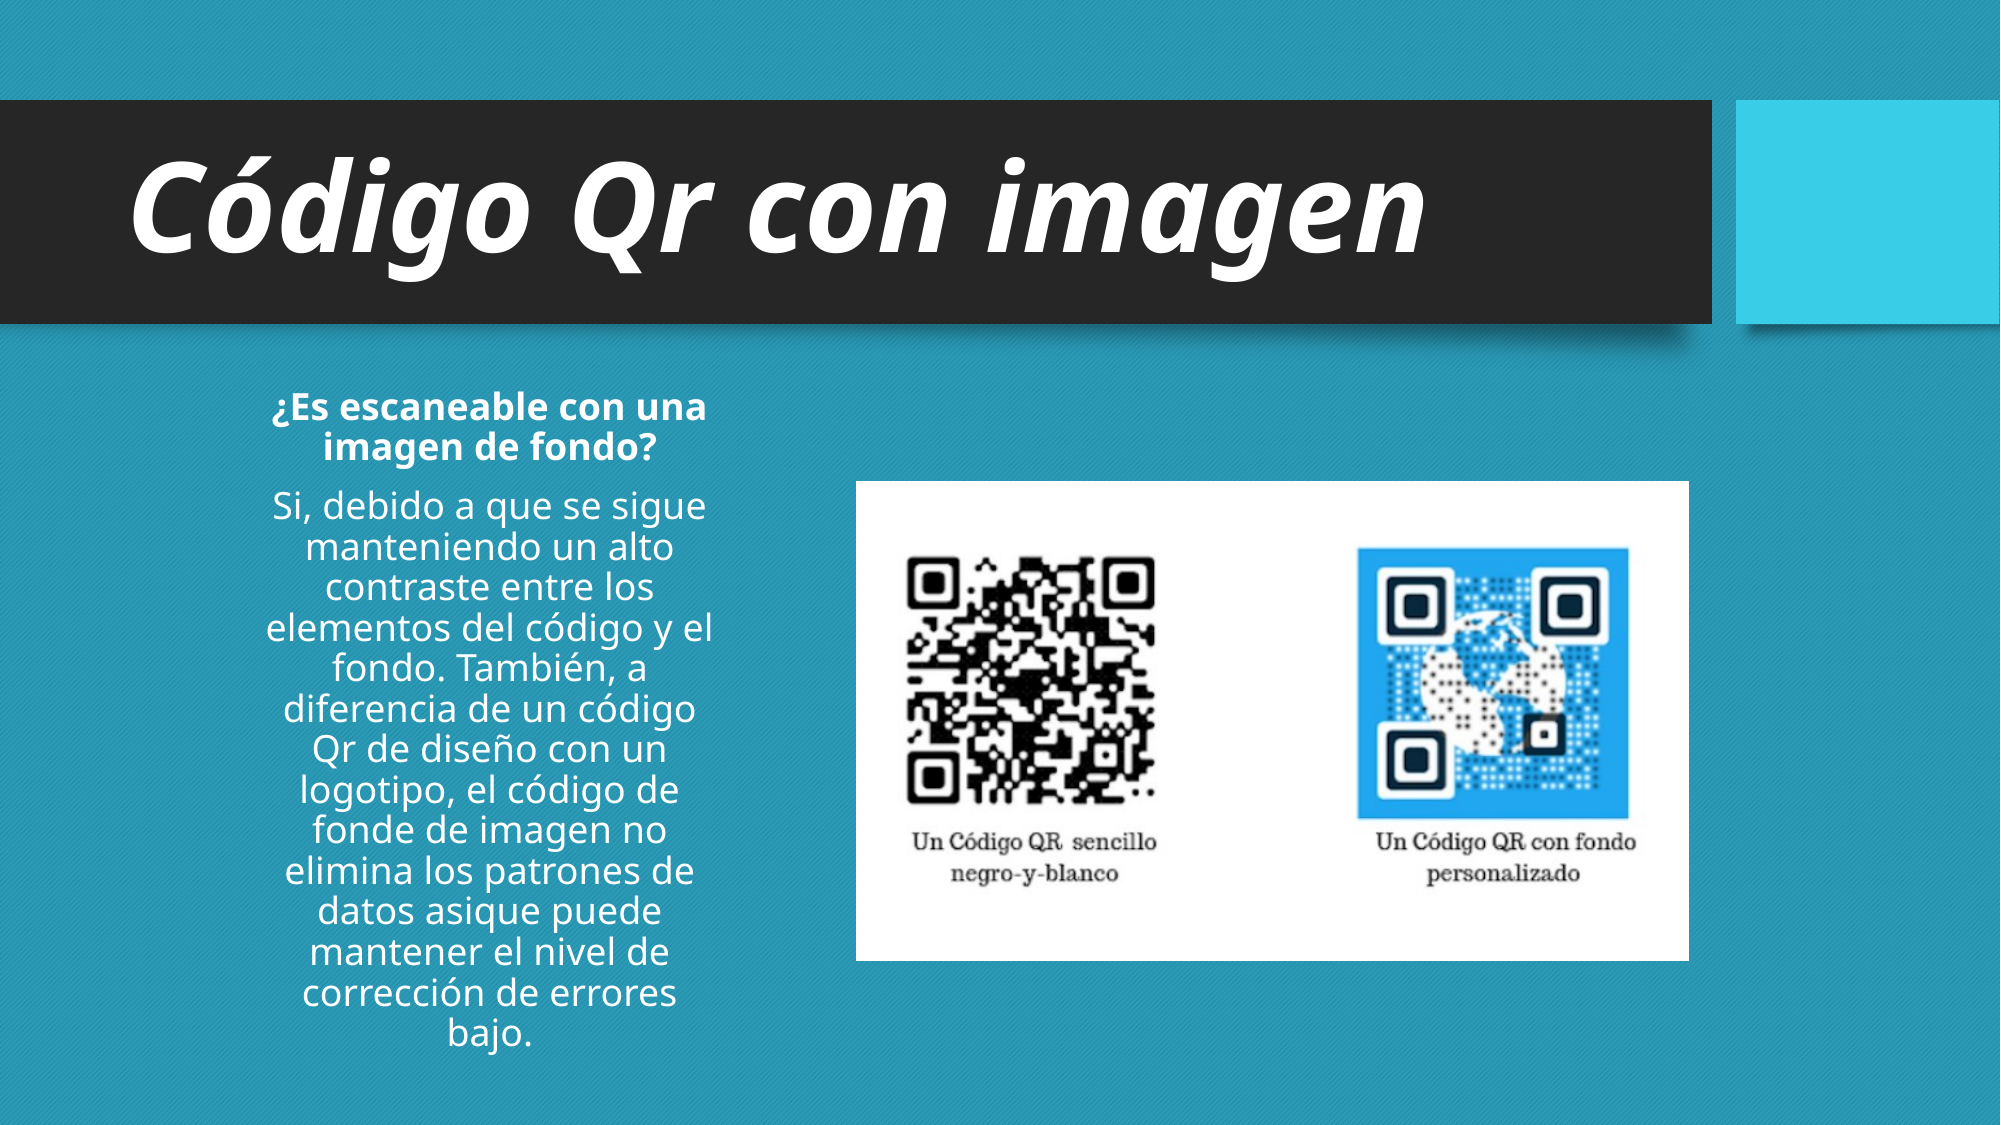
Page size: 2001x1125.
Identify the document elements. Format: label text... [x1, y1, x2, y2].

picture [856, 481, 1689, 962]
title Código Qr con imagen [111, 123, 1689, 301]
list ¿Es escaneable con una imagen de fondo? Si, debido a que se sigue manteniendo un alto contraste entre los elementos del código y el fondo. También, a diferencia de un código Qr de diseño con un logotipo, el código de fonde de imagen no elimina los patrones de datos asique puede mantener el nivel de corrección de errores bajo. [111, 375, 734, 1068]
